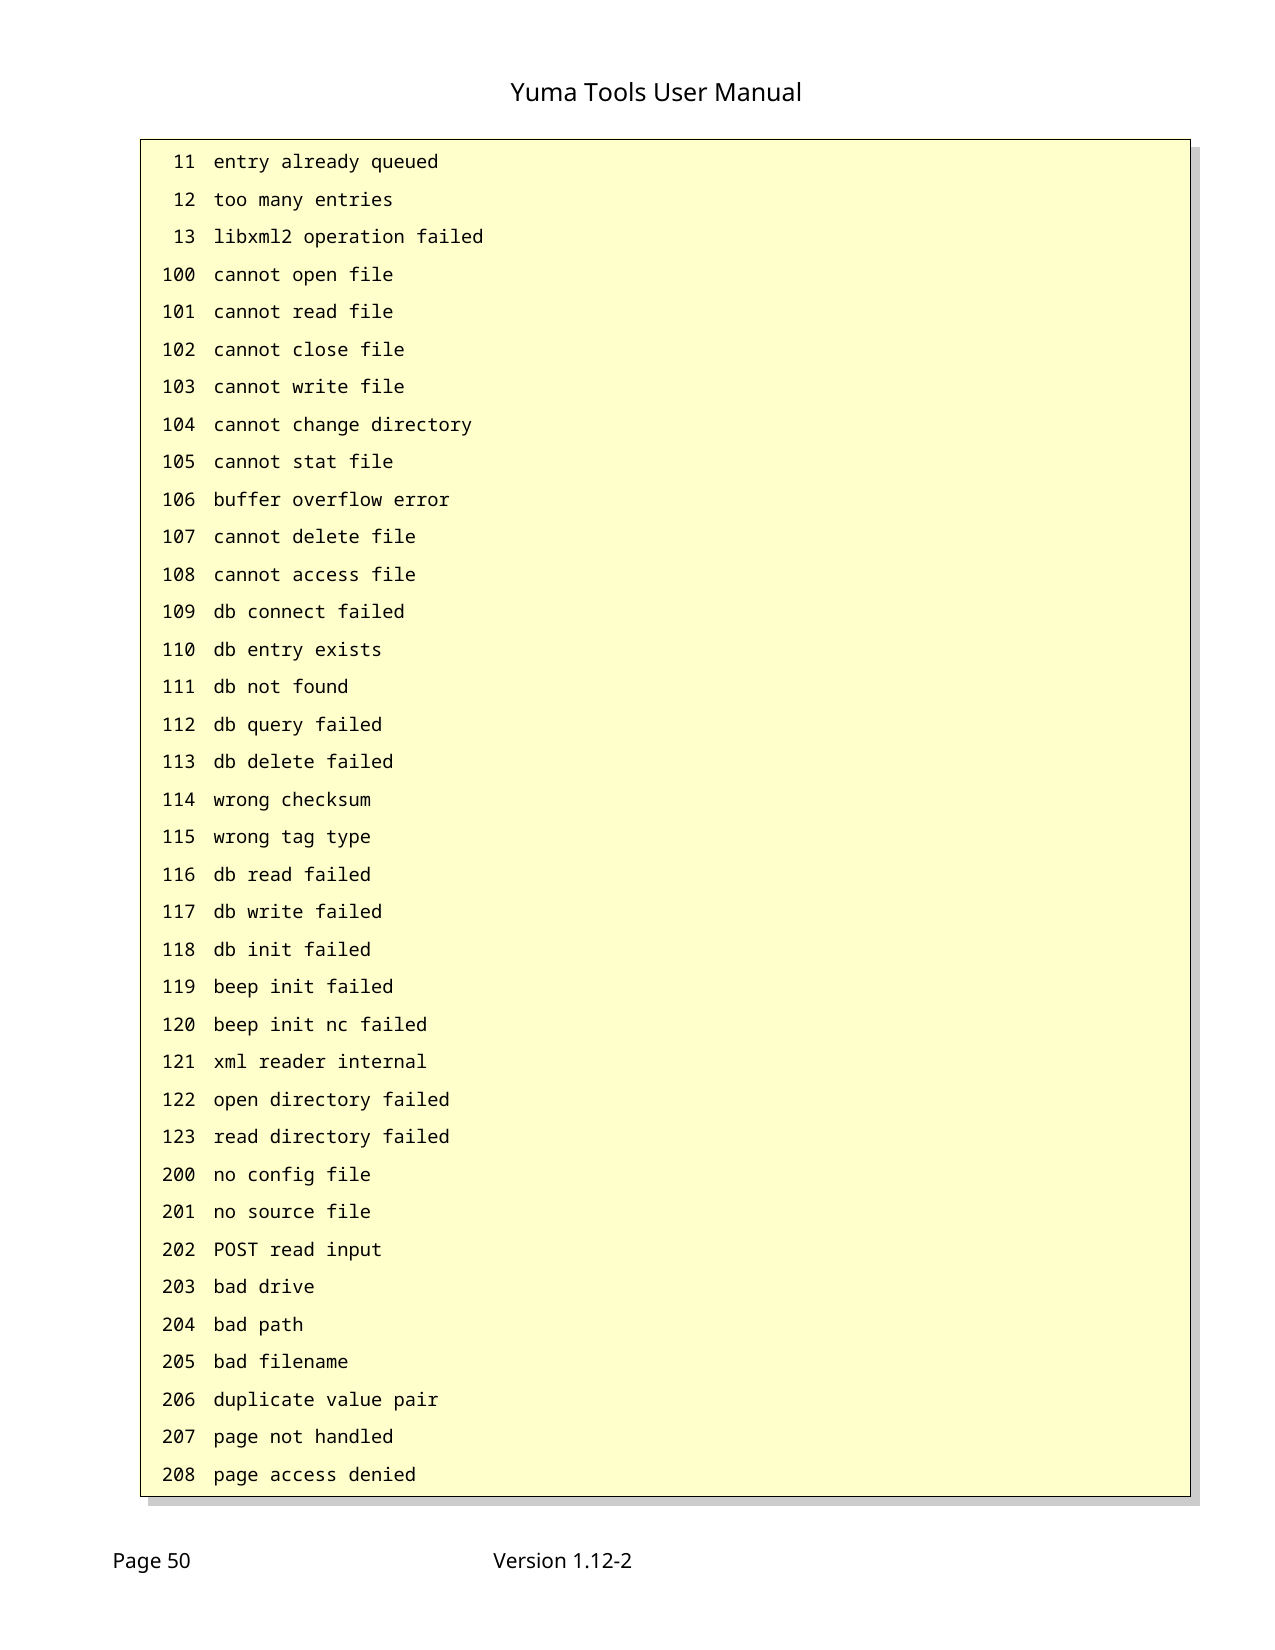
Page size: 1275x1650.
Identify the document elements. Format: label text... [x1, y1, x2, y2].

text 12 too many entries [141, 176, 1190, 212]
text 115 wrong tag type [141, 813, 1190, 849]
text 206 duplicate value pair [141, 1376, 1190, 1412]
text 118 db init failed [141, 926, 1190, 962]
text 109 db connect failed [141, 588, 1190, 624]
text 101 cannot read file [141, 288, 1190, 324]
text 119 beep init failed [141, 963, 1190, 999]
text 117 db write failed [141, 888, 1190, 924]
text 114 wrong checksum [141, 776, 1190, 812]
text 108 cannot access file [141, 551, 1190, 587]
text 123 read directory failed [141, 1113, 1190, 1149]
text 11 entry already queued [141, 140, 1190, 174]
text 106 buffer overflow error [141, 476, 1190, 512]
text 201 no source file [141, 1188, 1190, 1224]
text 104 cannot change directory [141, 401, 1190, 437]
text 200 no config file [141, 1151, 1190, 1187]
text 204 bad path [141, 1301, 1190, 1337]
text 120 beep init nc failed [141, 1001, 1190, 1037]
text 103 cannot write file [141, 363, 1190, 399]
text 105 cannot stat file [141, 438, 1190, 474]
text 107 cannot delete file [141, 513, 1190, 549]
text 203 bad drive [141, 1263, 1190, 1299]
text 112 db query failed [141, 701, 1190, 737]
text 208 page access denied [141, 1451, 1190, 1496]
text 102 cannot close file [141, 326, 1190, 362]
text 113 db delete failed [141, 738, 1190, 774]
text 121 xml reader internal [141, 1038, 1190, 1074]
text 110 db entry exists [141, 626, 1190, 662]
text 111 db not found [141, 663, 1190, 699]
text 205 bad filename [141, 1338, 1190, 1374]
text 207 page not handled [141, 1413, 1190, 1449]
text 13 libxml2 operation failed [141, 213, 1190, 249]
text 116 db read failed [141, 851, 1190, 887]
text 100 cannot open file [141, 251, 1190, 287]
text 122 open directory failed [141, 1076, 1190, 1112]
text 202 POST read input [141, 1226, 1190, 1262]
